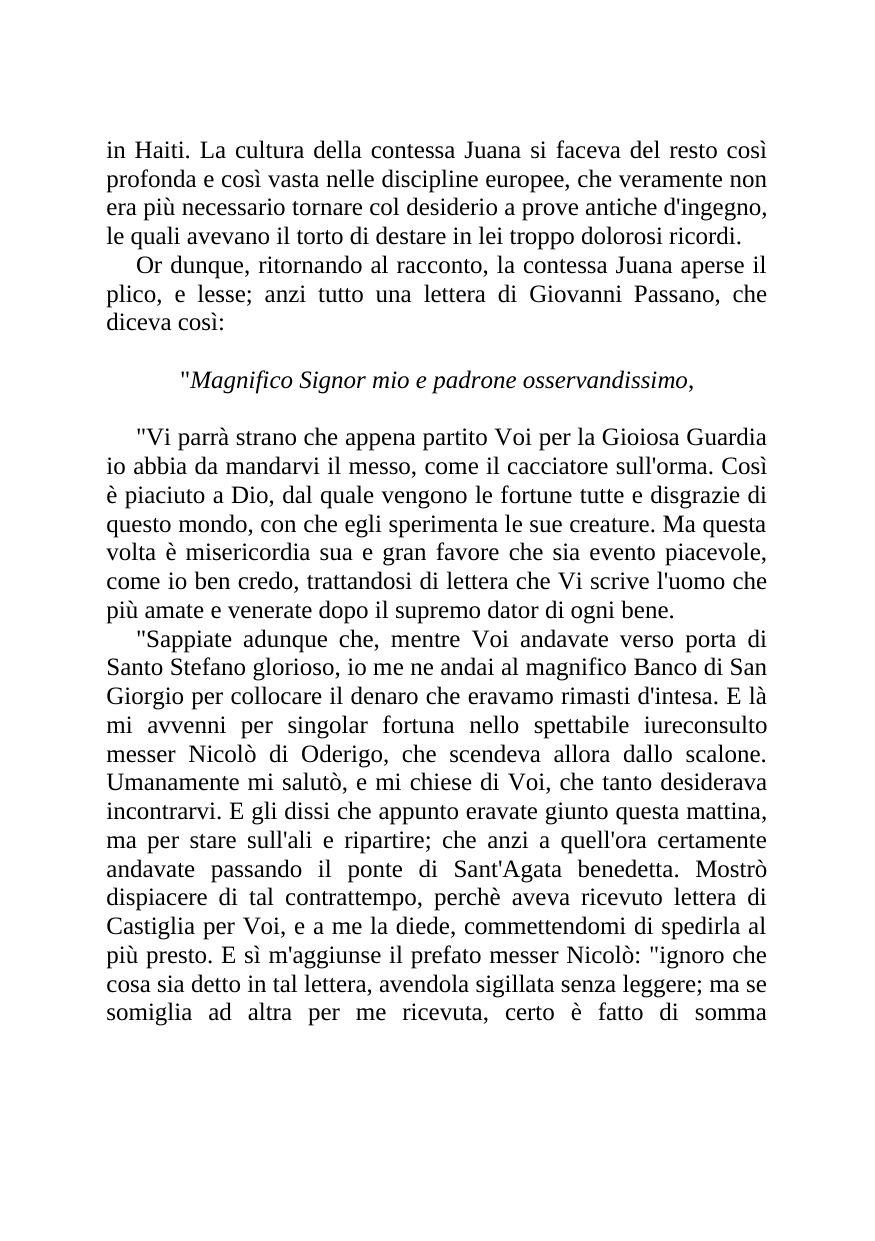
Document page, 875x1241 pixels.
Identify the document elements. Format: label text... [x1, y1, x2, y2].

text "Magnifico Signor mio e padrone osservandissimo, [106, 365, 768, 394]
text Or dunque, ritornando al racconto, la contessa Juana aperse il plico, e lesse; anzi tutto una lettera di Giovanni Passano, che diceva così: [106, 250, 768, 336]
text "Vi parrà strano che appena partito Voi per la Gioiosa Guardia io abbia da mandarvi il messo, come il cacciatore sull'orma. Così è piaciuto a Dio, dal quale vengono le fortune tutte e disgrazie di questo mondo, con che egli sperimenta le sue creature. Ma questa volta è misericordia sua e gran favore che sia evento piacevole, come io ben credo, trattandosi di lettera che Vi scrive l'uomo che più amate e venerate dopo il supremo dator di ogni bene. [106, 422, 768, 624]
text in Haiti. La cultura della contessa Juana si faceva del resto così profonda e così vasta nelle discipline europee, che veramente non era più necessario tornare col desiderio a prove antiche d'ingegno, le quali avevano il torto di destare in lei troppo dolorosi ricordi. [106, 135, 768, 250]
text "Sappiate adunque che, mentre Voi andavate verso porta di Santo Stefano glorioso, io me ne andai al magnifico Banco di San Giorgio per collocare il denaro che eravamo rimasti d'intesa. E là mi avvenni per singolar fortuna nello spettabile iureconsulto messer Nicolò di Oderigo, che scendeva allora dallo scalone. Umanamente mi salutò, e mi chiese di Voi, che tanto desiderava incontrarvi. E gli dissi che appunto eravate giunto questa mattina, ma per stare sull'ali e ripartire; che anzi a quell'ora certamente andavate passando il ponte di Sant'Agata benedetta. Mostrò dispiacere di tal contrattempo, perchè aveva ricevuto lettera di Castiglia per Voi, e a me la diede, commettendomi di spedirla al più presto. E sì m'aggiunse il prefato messer Nicolò: "ignoro che cosa sia detto in tal lettera, avendola sigillata senza leggere; ma se somiglia ad altra per me ricevuta, certo è fatto di somma [106, 624, 768, 1026]
